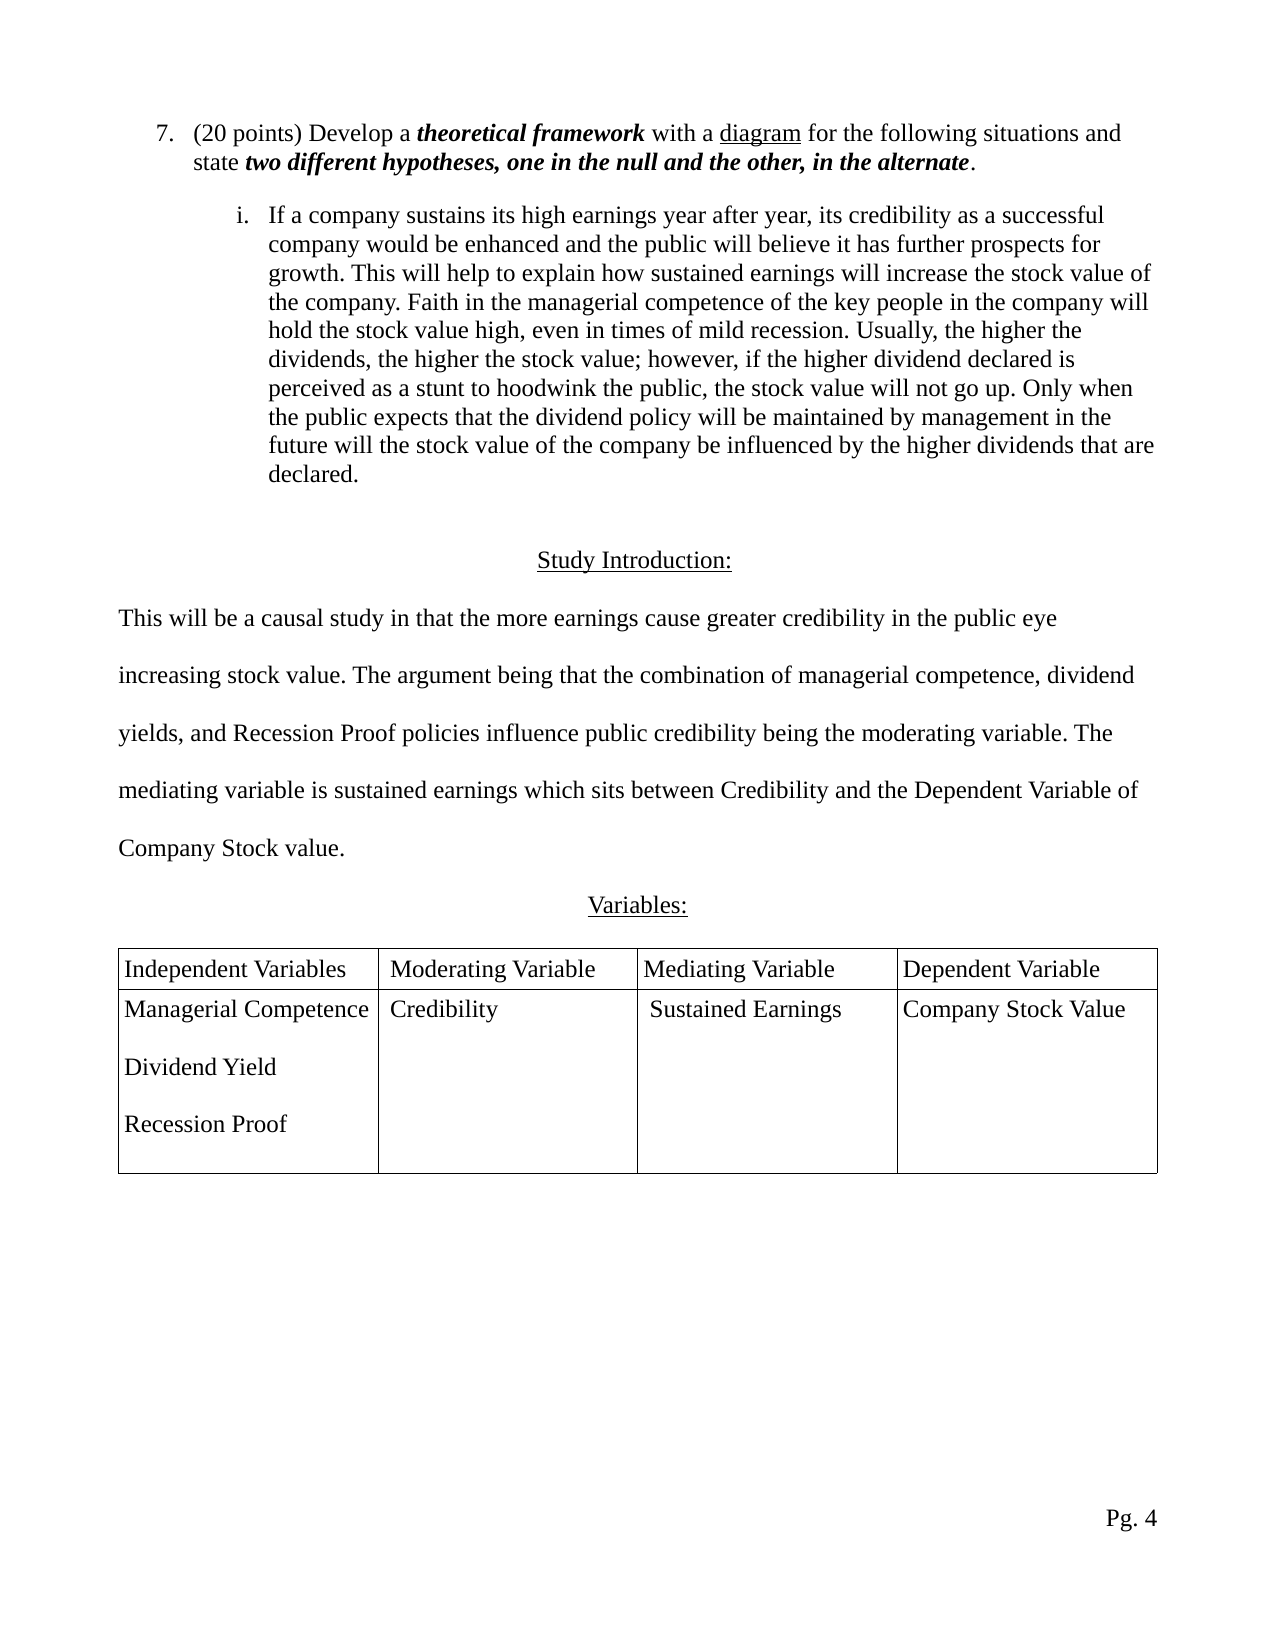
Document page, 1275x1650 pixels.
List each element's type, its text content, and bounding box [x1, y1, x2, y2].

text Variables: [118, 891, 1157, 919]
table_cell Company Stock Value [898, 990, 1157, 1172]
list (20 points) Develop a theoretical framework with a diagram for the following situations and state two different hypotheses, one in the null and the other, in the alternate. [156, 118, 1172, 176]
table_cell Sustained Earnings [638, 990, 897, 1172]
list If a company sustains its high earnings year after year, its credibility as a successful company would be enhanced and the public will believe it has further prospects for growth. This will help to explain how sustained earnings will increase the stock value of the company. Faith in the managerial competence of the key people in the company will hold the stock value high, even in times of mild recession. Usually, the higher the dividends, the higher the stock value; however, if the higher dividend declared is perceived as a stunt to hoodwink the public, the stock value will not go up. Only when the public expects that the dividend policy will be maintained by management in the future will the stock value of the company be influenced by the higher dividends that are declared. [249, 201, 1157, 488]
table_header Independent Variables [119, 949, 378, 988]
table_header Mediating Variable [638, 949, 897, 988]
table_header Dependent Variable [898, 949, 1157, 988]
text Study Introduction: [118, 546, 1157, 574]
table_cell Managerial Competence Dividend Yield Recession Proof [119, 990, 378, 1172]
table_cell Credibility [379, 990, 637, 1172]
text This will be a causal study in that the more earnings cause greater credibility in the public eye increasing stock value. The argument being that the combination of managerial competence, dividend yields, and Recession Proof policies influence public credibility being the moderating variable. The mediating variable is sustained earnings which sits between Credibility and the Dependent Variable of Company Stock value. [118, 603, 1157, 862]
table_header Moderating Variable [379, 949, 637, 988]
